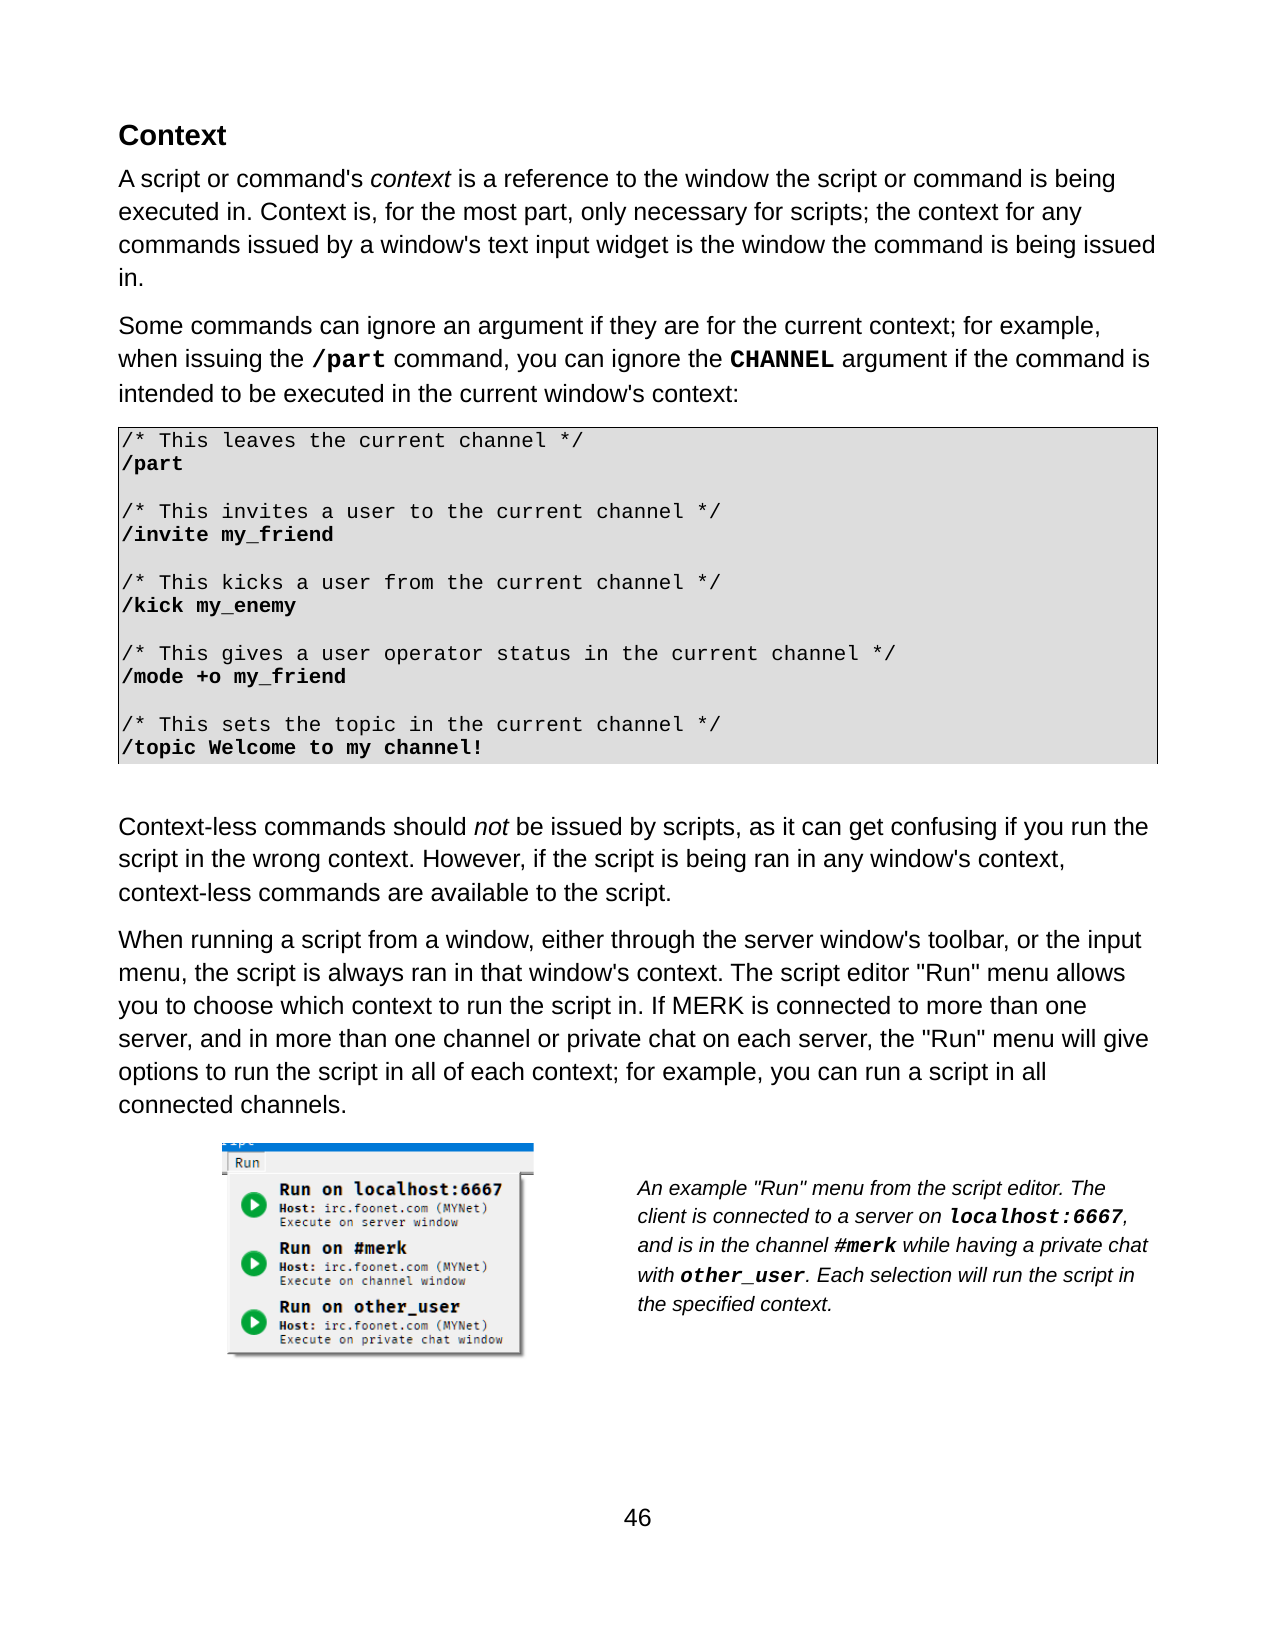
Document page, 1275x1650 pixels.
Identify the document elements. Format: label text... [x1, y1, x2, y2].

text A script or command's context is a reference to the window the script or command is being executed in. Context is, for the most part, only necessary for scripts; the context for any commands issued by a window's text input widget is the window the command is being issued in. [118, 164, 1157, 292]
picture [222, 1143, 534, 1367]
table_header /* This leaves the current channel */ /part /* This invites a user to the current channel */ /invite my_friend /* This kicks a user from the current channel */ /kick my_enemy /* This gives a user operator status in the current channel */ /mode +o my_friend /* This sets the topic in the current channel */ /topic Welcome to my channel! [119, 428, 1157, 764]
text Some commands can ignore an argument if they are for the current context; for example, when issuing the /part command, you can ignore the CHANNEL argument if the command is intended to be executed in the current window's context: [118, 311, 1157, 408]
table_header [118, 1138, 637, 1372]
subtitle Context [118, 118, 1157, 152]
table_header An example "Run" menu from the script editor. The client is connected to a server on localhost:6667, and is in the channel #merk while having a private chat with other_user. Each selection will run the script in the specified context. [638, 1138, 1157, 1372]
text Context-less commands should not be issued by scripts, as it can get confusing if you run the script in the wrong context. However, if the script is being ran in any window's context, context-less commands are available to the script. [118, 811, 1157, 906]
text When running a script from a window, either through the server window's toolbar, or the input menu, the script is always ran in that window's context. The script editor "Run" menu allows you to choose which context to run the script in. If MERK is connected to more than one server, and in more than one channel or private chat on each server, the "Run" menu will give options to run the script in all of each context; for example, you can run a script in all connected channels. [118, 925, 1157, 1119]
